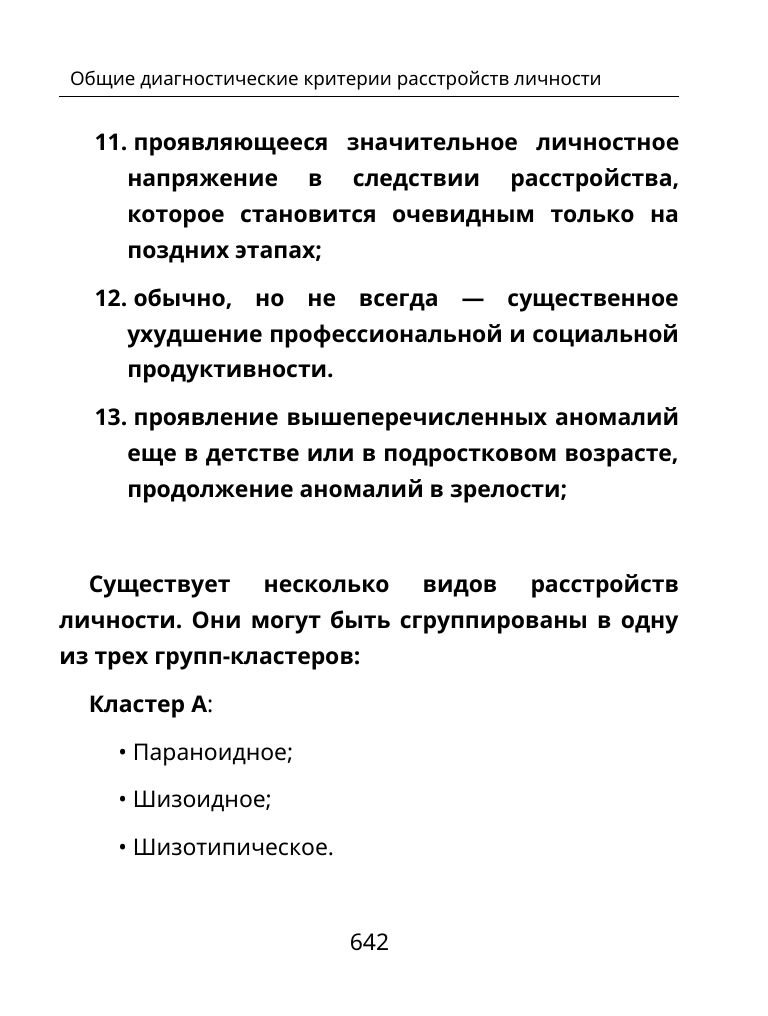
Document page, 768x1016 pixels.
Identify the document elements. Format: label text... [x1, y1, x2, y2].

list проявляющееся значительное личностное напряжение в следствии расстройства, которое становится очевидным только на поздних этапах; [88, 126, 679, 265]
list обычно, но не всегда — существенное ухудшение профессиональной и социальной продуктивности. [88, 282, 679, 385]
text Существует несколько видов расстройств личности. Они могут быть сгруппированы в одну из трех групп-кластеров: [59, 568, 679, 672]
list Кластер A: [88, 688, 679, 719]
list Шизоидное; [118, 783, 679, 815]
list Параноидное; [118, 736, 679, 767]
list проявление вышеперечисленных аномалий еще в детстве или в подростковом возрасте, продолжение аномалий в зрелости; [88, 401, 679, 504]
list Шизотипическое. [118, 831, 679, 862]
